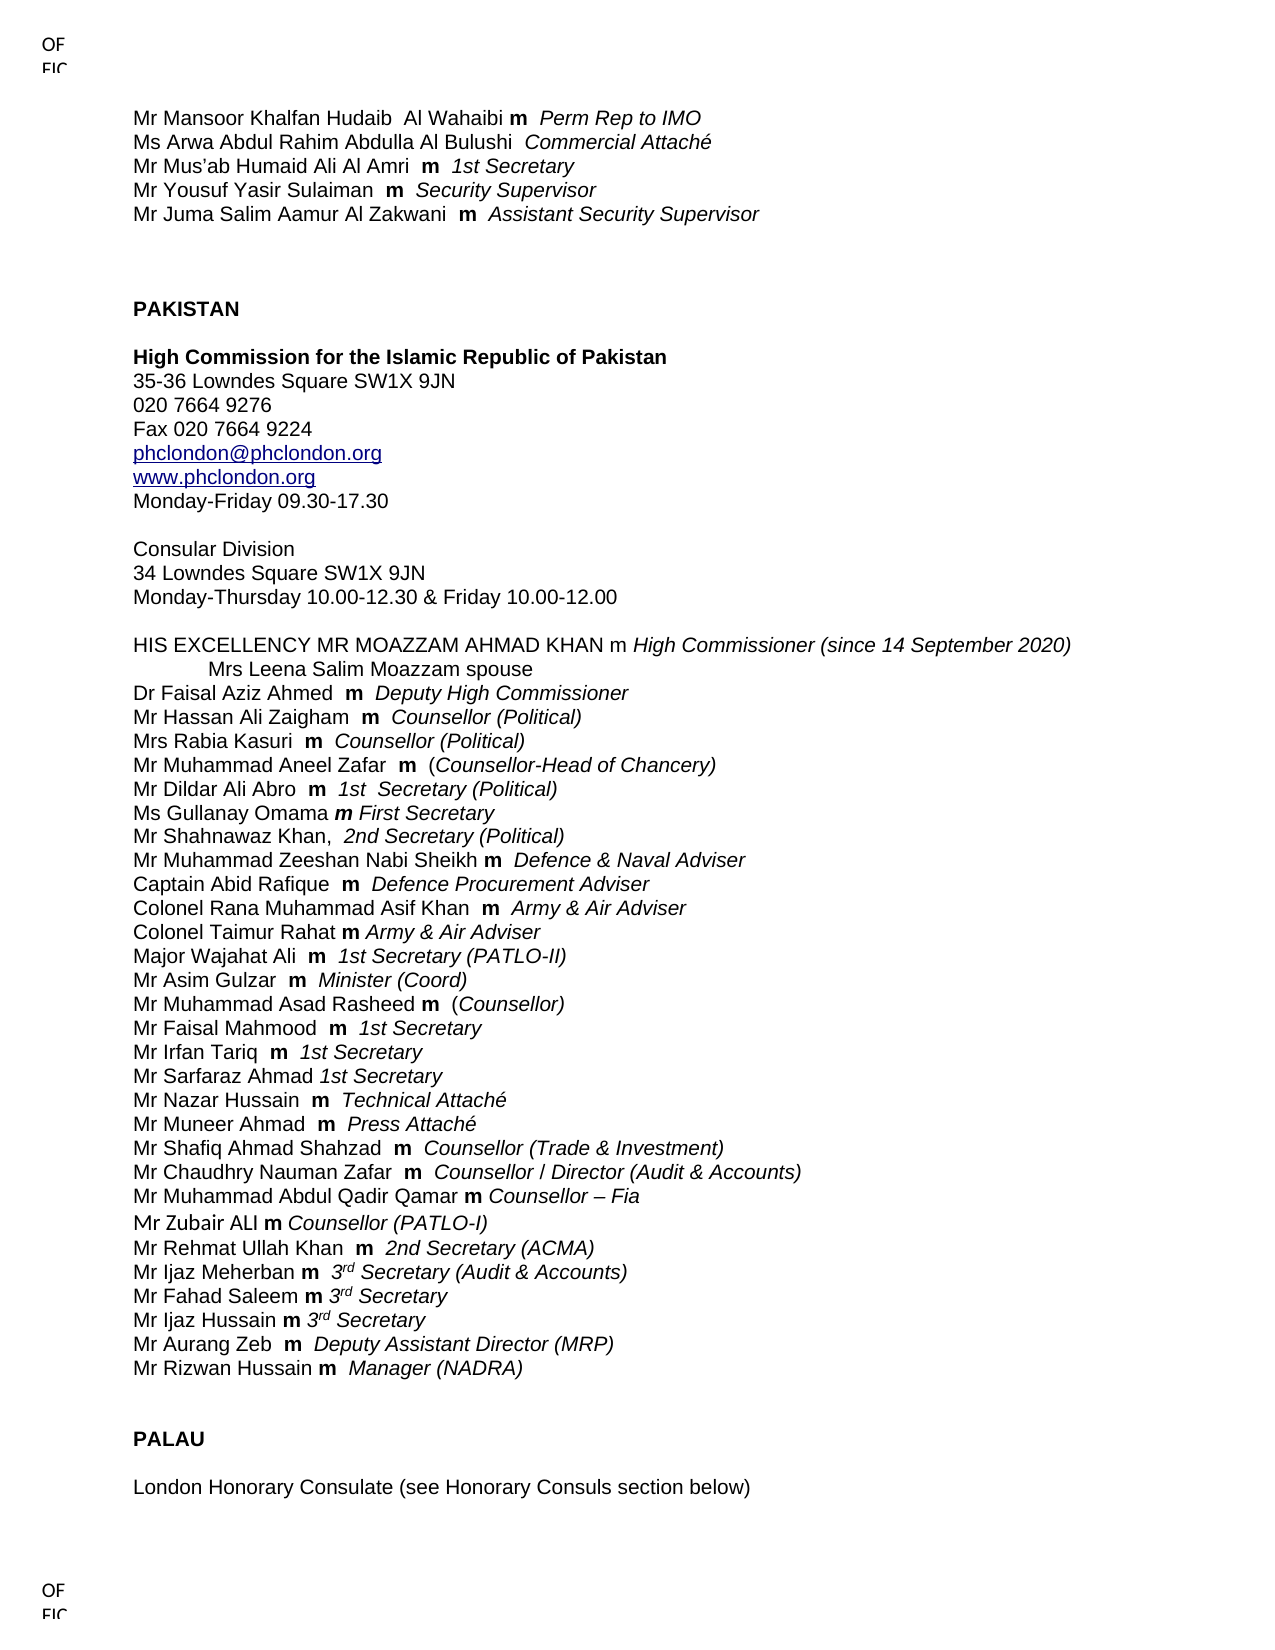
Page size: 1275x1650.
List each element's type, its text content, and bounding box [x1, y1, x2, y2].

text Ms Gullanay Omama m First Secretary [133, 800, 1181, 824]
text Dr Faisal Aziz Ahmed m Deputy High Commissioner [133, 681, 1181, 704]
text Mr Muhammad Abdul Qadir Qamar m Counsellor – Fia [133, 1184, 1181, 1208]
text HIS EXCELLENCY MR MOAZZAM AHMAD KHAN m High Commissioner (since 14 September 2020) [133, 633, 1181, 657]
text Mr Muneer Ahmad m Press Attaché [133, 1112, 1181, 1136]
text Captain Abid Rafique m Defence Procurement Adviser [133, 872, 1181, 896]
text PAKISTAN [133, 297, 1181, 321]
text PALAU [133, 1427, 1181, 1451]
text Mr Ijaz Hussain m 3rd Secretary [133, 1307, 1181, 1331]
text Mr Aurang Zeb m Deputy Assistant Director (MRP) [133, 1331, 1181, 1355]
text Mr Muhammad Zeeshan Nabi Sheikh m Defence & Naval Adviser [133, 848, 1181, 872]
text Mr Muhammad Aneel Zafar m (Counsellor-Head of Chancery) [133, 752, 1181, 776]
text Mr Fahad Saleem m 3rd Secretary [133, 1283, 1181, 1307]
text Mr Yousuf Yasir Sulaiman m Security Supervisor [133, 177, 1181, 201]
text Mr Mansoor Khalfan Hudaib Al Wahaibi m Perm Rep to IMO [133, 106, 1181, 129]
text Mr Muhammad Asad Rasheed m (Counsellor) [133, 992, 1181, 1016]
text phclondon@phclondon.org [133, 441, 1181, 465]
text Mr Ijaz Meherban m 3rd Secretary (Audit & Accounts) [133, 1259, 1181, 1283]
text Mr Juma Salim Aamur Al Zakwani m Assistant Security Supervisor [133, 201, 1181, 225]
text Mr Asim Gulzar m Minister (Coord) [133, 968, 1181, 992]
text Mr Sarfaraz Ahmad 1st Secretary [133, 1064, 1181, 1088]
text Monday-Friday 09.30-17.30 [133, 489, 1181, 513]
text Major Wajahat Ali m 1st Secretary (PATLO-II) [133, 944, 1181, 968]
text Mr Mus’ab Humaid Ali Al Amri m 1st Secretary [133, 153, 1181, 177]
text Mr Shafiq Ahmad Shahzad m Counsellor (Trade & Investment) [133, 1136, 1181, 1160]
text Mr Rizwan Hussain m Manager (NADRA) [133, 1355, 1181, 1379]
text Fax 020 7664 9224 [133, 417, 1181, 441]
text Monday-Thursday 10.00-12.30 & Friday 10.00-12.00 [133, 585, 1181, 609]
text Mr Shahnawaz Khan, 2nd Secretary (Political) [133, 824, 1181, 848]
text Mrs Rabia Kasuri m Counsellor (Political) [133, 728, 1181, 752]
text Colonel Taimur Rahat m Army & Air Adviser [133, 920, 1181, 944]
text Colonel Rana Muhammad Asif Khan m Army & Air Adviser [133, 896, 1181, 920]
text www.phclondon.org [133, 465, 1181, 489]
text Mr Zubair ALI m Counsellor (PATLO-I) [133, 1208, 1181, 1236]
text Consular Division [133, 537, 1181, 561]
text Ms Arwa Abdul Rahim Abdulla Al Bulushi Commercial Attaché [133, 129, 1181, 153]
text 34 Lowndes Square SW1X 9JN [133, 561, 1181, 585]
text Mr Hassan Ali Zaigham m Counsellor (Political) [133, 704, 1181, 728]
text Mr Dildar Ali Abro m 1st Secretary (Political) [133, 776, 1181, 800]
text High Commission for the Islamic Republic of Pakistan [133, 345, 1181, 369]
text Mr Rehmat Ullah Khan m 2nd Secretary (ACMA) [133, 1236, 1181, 1259]
text Mr Nazar Hussain m Technical Attaché [133, 1088, 1181, 1112]
text Mr Faisal Mahmood m 1st Secretary [133, 1016, 1181, 1040]
text 020 7664 9276 [133, 393, 1181, 417]
text Mrs Leena Salim Moazzam spouse [133, 657, 1181, 681]
text Mr Irfan Tariq m 1st Secretary [133, 1040, 1181, 1064]
text London Honorary Consulate (see Honorary Consuls section below) [133, 1475, 1181, 1499]
text Mr Chaudhry Nauman Zafar m Counsellor / Director (Audit & Accounts) [133, 1160, 1181, 1184]
text 35-36 Lowndes Square SW1X 9JN [133, 369, 1181, 393]
